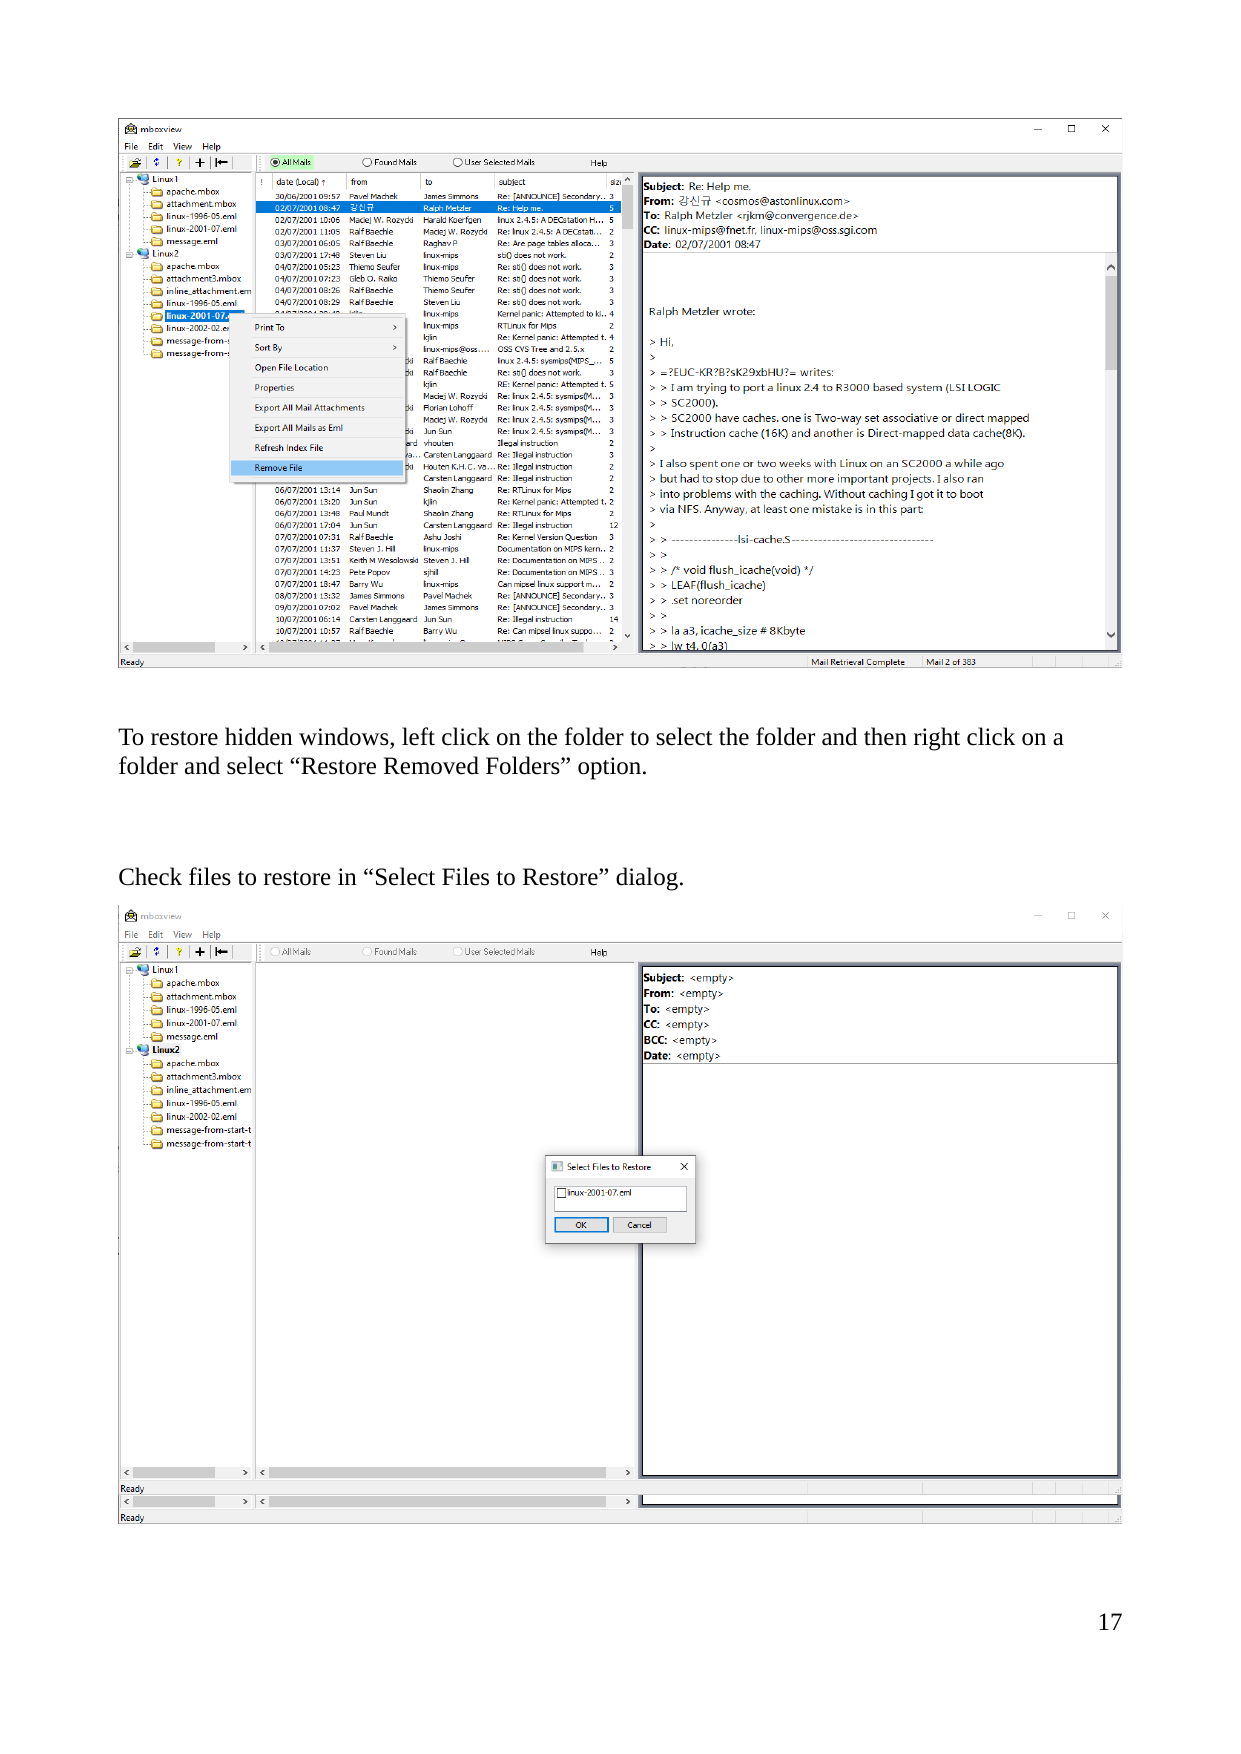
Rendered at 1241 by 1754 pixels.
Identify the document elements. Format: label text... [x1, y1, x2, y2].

text Check files to restore in “Select Files to Restore” dialog. [118, 862, 1122, 890]
picture [118, 905, 1123, 1524]
text To restore hidden windows, left click on the folder to select the folder and then right click on a folder and select “Restore Removed Folders” option. [118, 722, 1122, 780]
picture [118, 118, 1123, 668]
